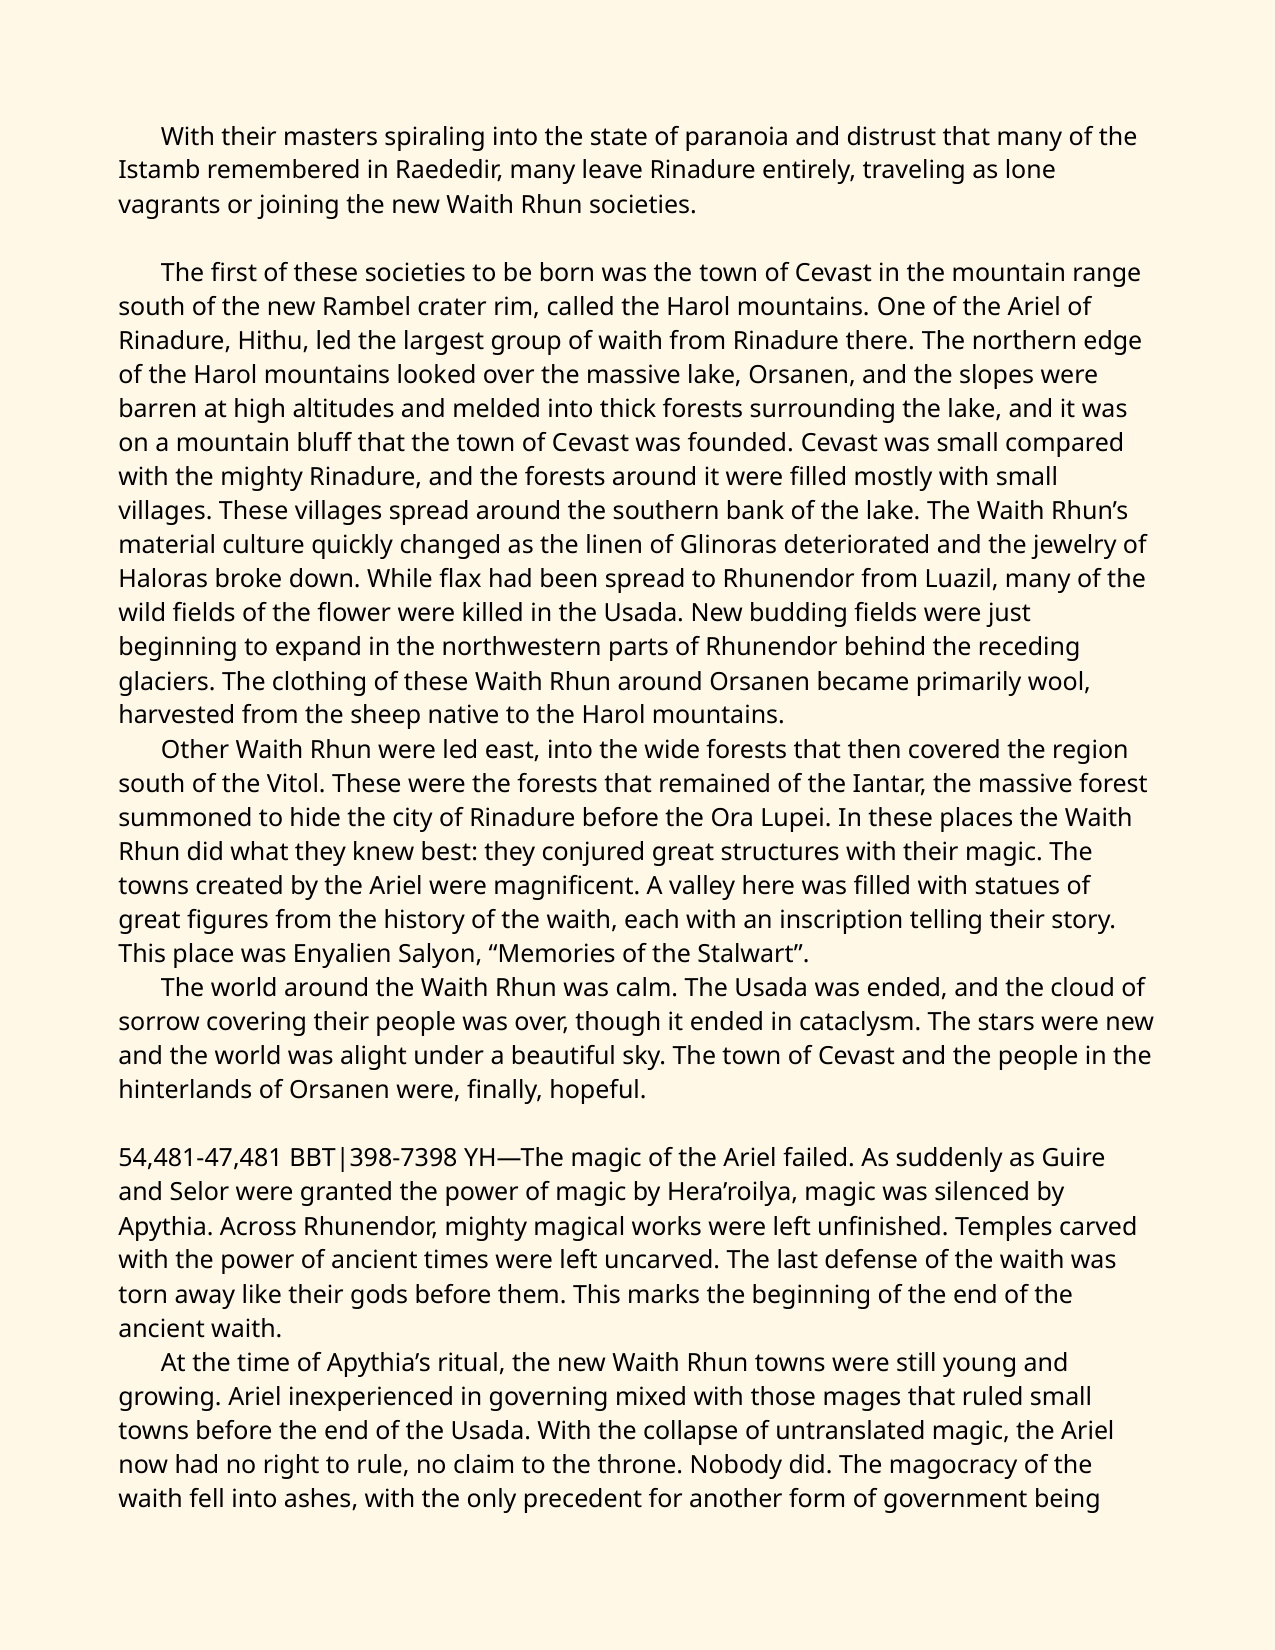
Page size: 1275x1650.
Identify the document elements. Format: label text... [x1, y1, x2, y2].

text With their masters spiraling into the state of paranoia and distrust that many of the Istamb remembered in Raededir, many leave Rinadure entirely, traveling as lone vagrants or joining the new Waith Rhun societies. [118, 118, 1157, 220]
text At the time of Apythia’s ritual, the new Waith Rhun towns were still young and growing. Ariel inexperienced in governing mixed with those mages that ruled small towns before the end of the Usada. With the collapse of untranslated magic, the Ariel now had no right to rule, no claim to the throne. Nobody did. The magocracy of the waith fell into ashes, with the only precedent for another form of government being [118, 1344, 1157, 1515]
text Other Waith Rhun were led east, into the wide forests that then covered the region south of the Vitol. These were the forests that remained of the Iantar, the massive forest summoned to hide the city of Rinadure before the Ora Lupei. In these places the Waith Rhun did what they knew best: they conjured great structures with their magic. The towns created by the Ariel were magnificent. A valley here was filled with statues of great figures from the history of the waith, each with an inscription telling their story. This place was Enyalien Salyon, “Memories of the Stalwart”. [118, 731, 1157, 970]
text The world around the Waith Rhun was calm. The Usada was ended, and the cloud of sorrow covering their people was over, though it ended in cataclysm. The stars were new and the world was alight under a beautiful sky. The town of Cevast and the people in the hinterlands of Orsanen were, finally, hopeful. [118, 970, 1157, 1106]
text The first of these societies to be born was the town of Cevast in the mountain range south of the new Rambel crater rim, called the Harol mountains. One of the Ariel of Rinadure, Hithu, led the largest group of waith from Rinadure there. The northern edge of the Harol mountains looked over the massive lake, Orsanen, and the slopes were barren at high altitudes and melded into thick forests surrounding the lake, and it was on a mountain bluff that the town of Cevast was founded. Cevast was small compared with the mighty Rinadure, and the forests around it were filled mostly with small villages. These villages spread around the southern bank of the lake. The Waith Rhun’s material culture quickly changed as the linen of Glinoras deteriorated and the jewelry of Haloras broke down. While flax had been spread to Rhunendor from Luazil, many of the wild fields of the flower were killed in the Usada. New budding fields were just beginning to expand in the northwestern parts of Rhunendor behind the receding glaciers. The clothing of these Waith Rhun around Orsanen became primarily wool, harvested from the sheep native to the Harol mountains. [118, 254, 1157, 731]
text 54,481-47,481 BBT|398-7398 YH—The magic of the Ariel failed. As suddenly as Guire and Selor were granted the power of magic by Hera’roilya, magic was silenced by Apythia. Across Rhunendor, mighty magical works were left unfinished. Temples carved with the power of ancient times were left uncarved. The last defense of the waith was torn away like their gods before them. This marks the beginning of the end of the ancient waith. [118, 1140, 1157, 1344]
